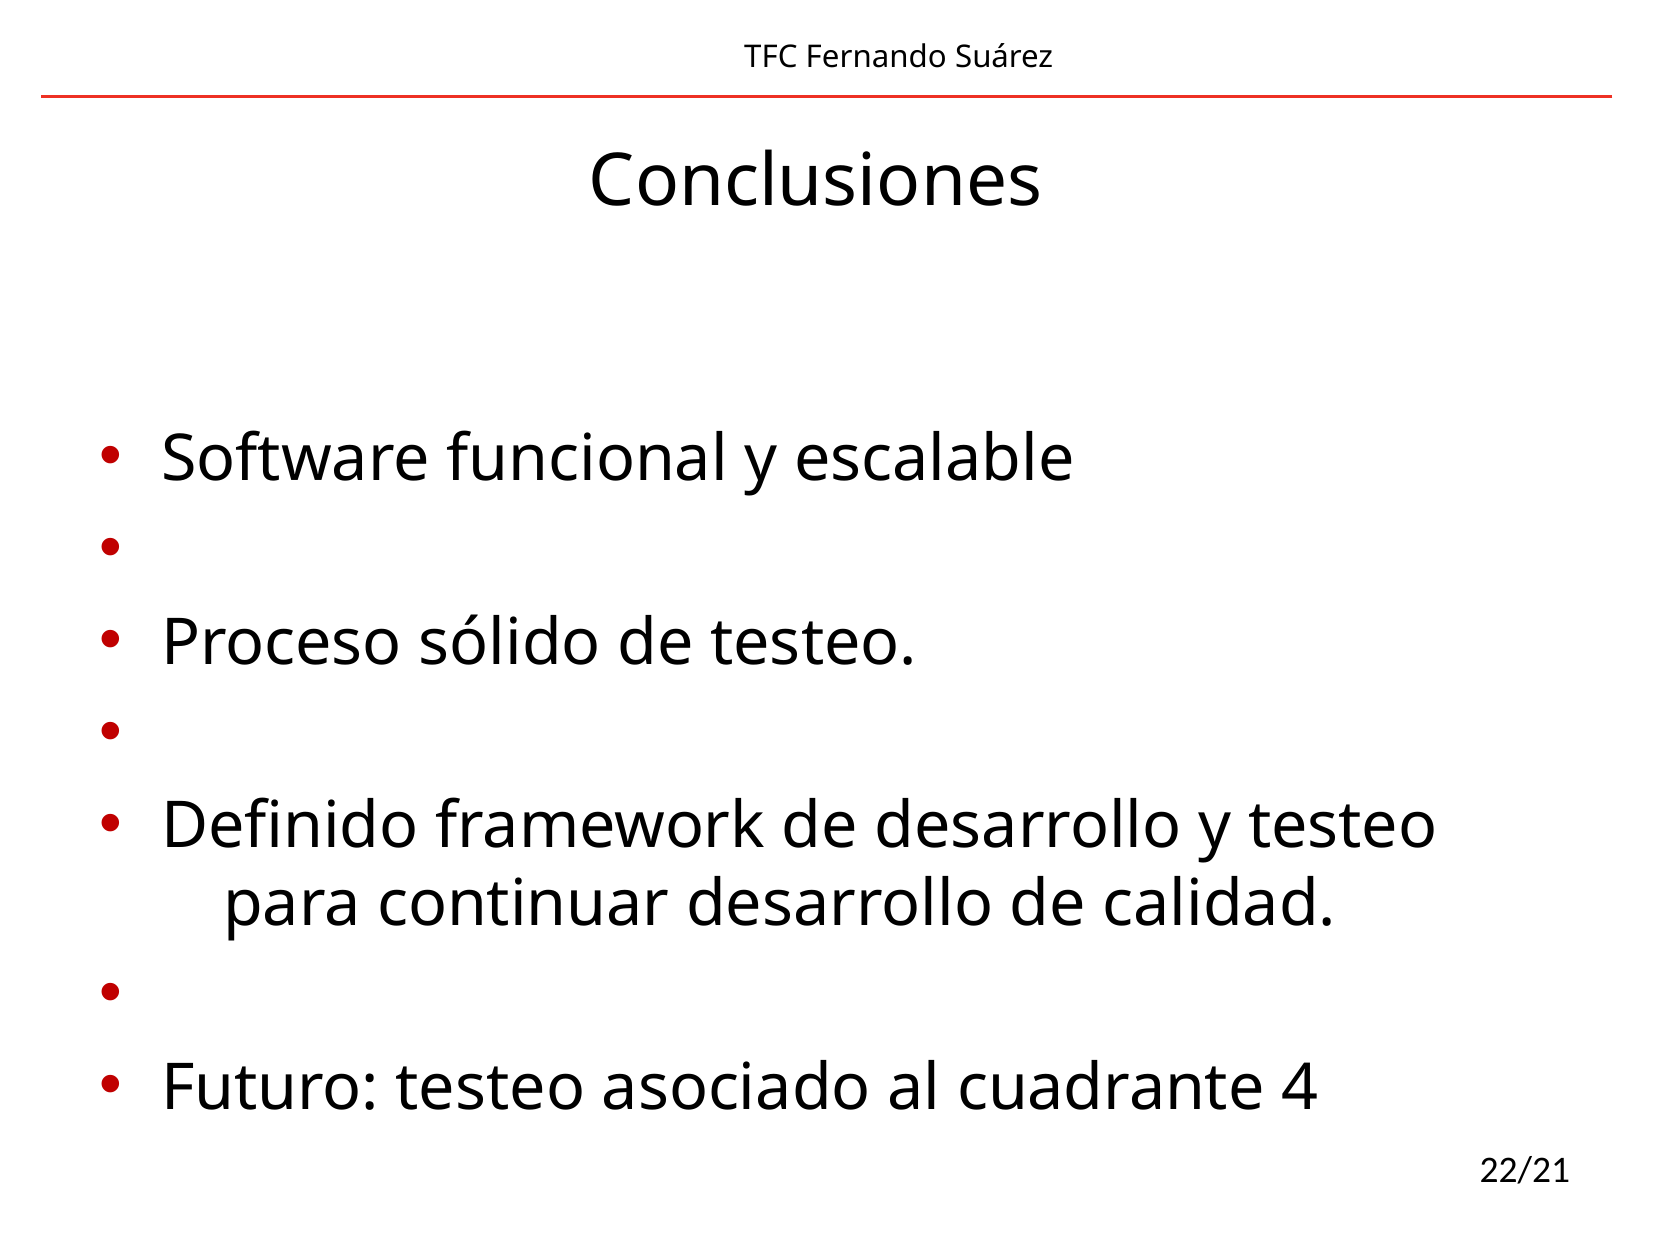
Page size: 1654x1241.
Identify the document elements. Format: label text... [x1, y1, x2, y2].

list Software funcional y escalable Proceso sólido de testeo. Definido framework de desarrollo y testeo para continuar desarrollo de calidad. Futuro: testeo asociado al cuadrante 4 [82, 407, 1571, 1181]
title Conclusiones [71, 73, 1560, 280]
